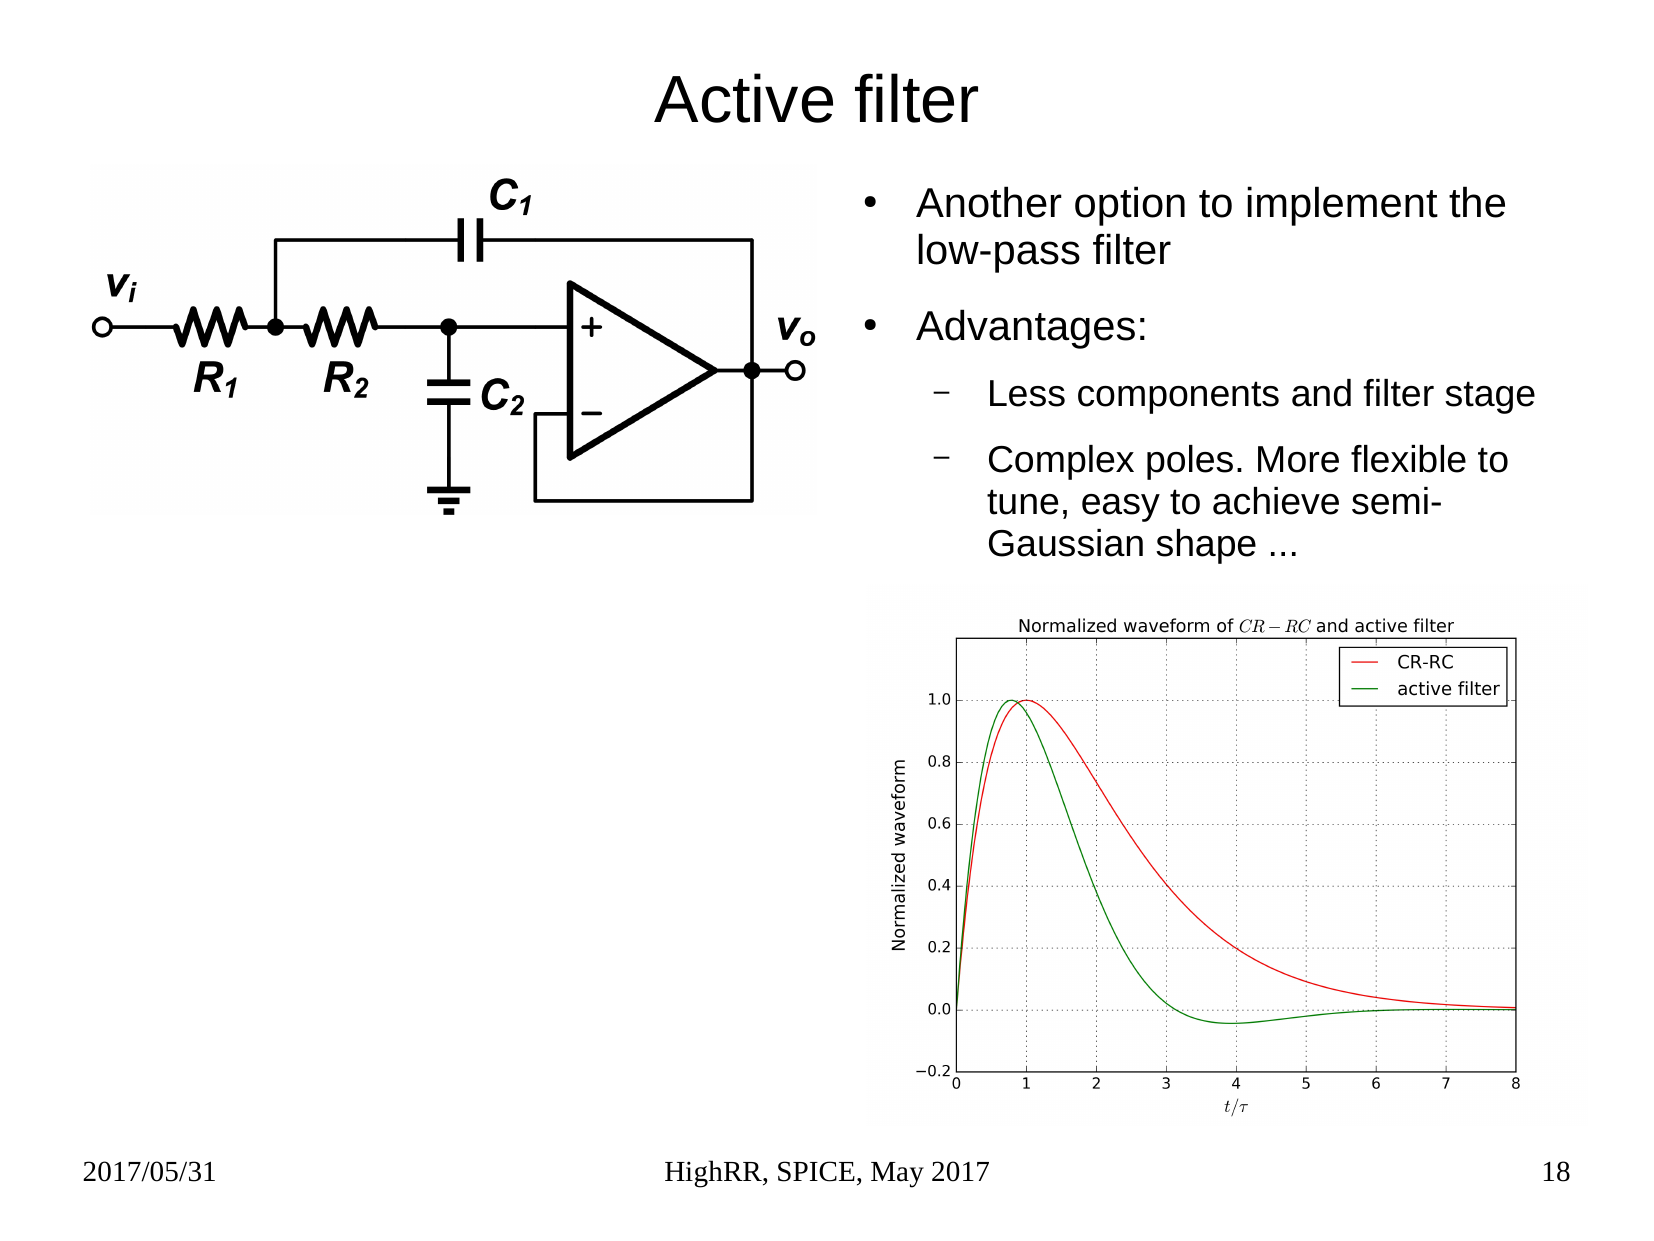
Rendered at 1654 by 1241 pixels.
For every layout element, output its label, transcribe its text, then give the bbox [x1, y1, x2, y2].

title Active filter [82, 49, 1571, 151]
picture [90, 164, 817, 515]
list Another option to implement the low-pass filter Advantages: Less components and filter stage Complex poles. More flexible to tune, easy to achieve semi-Gaussian shape ... [845, 180, 1572, 1141]
picture [866, 584, 1588, 1126]
